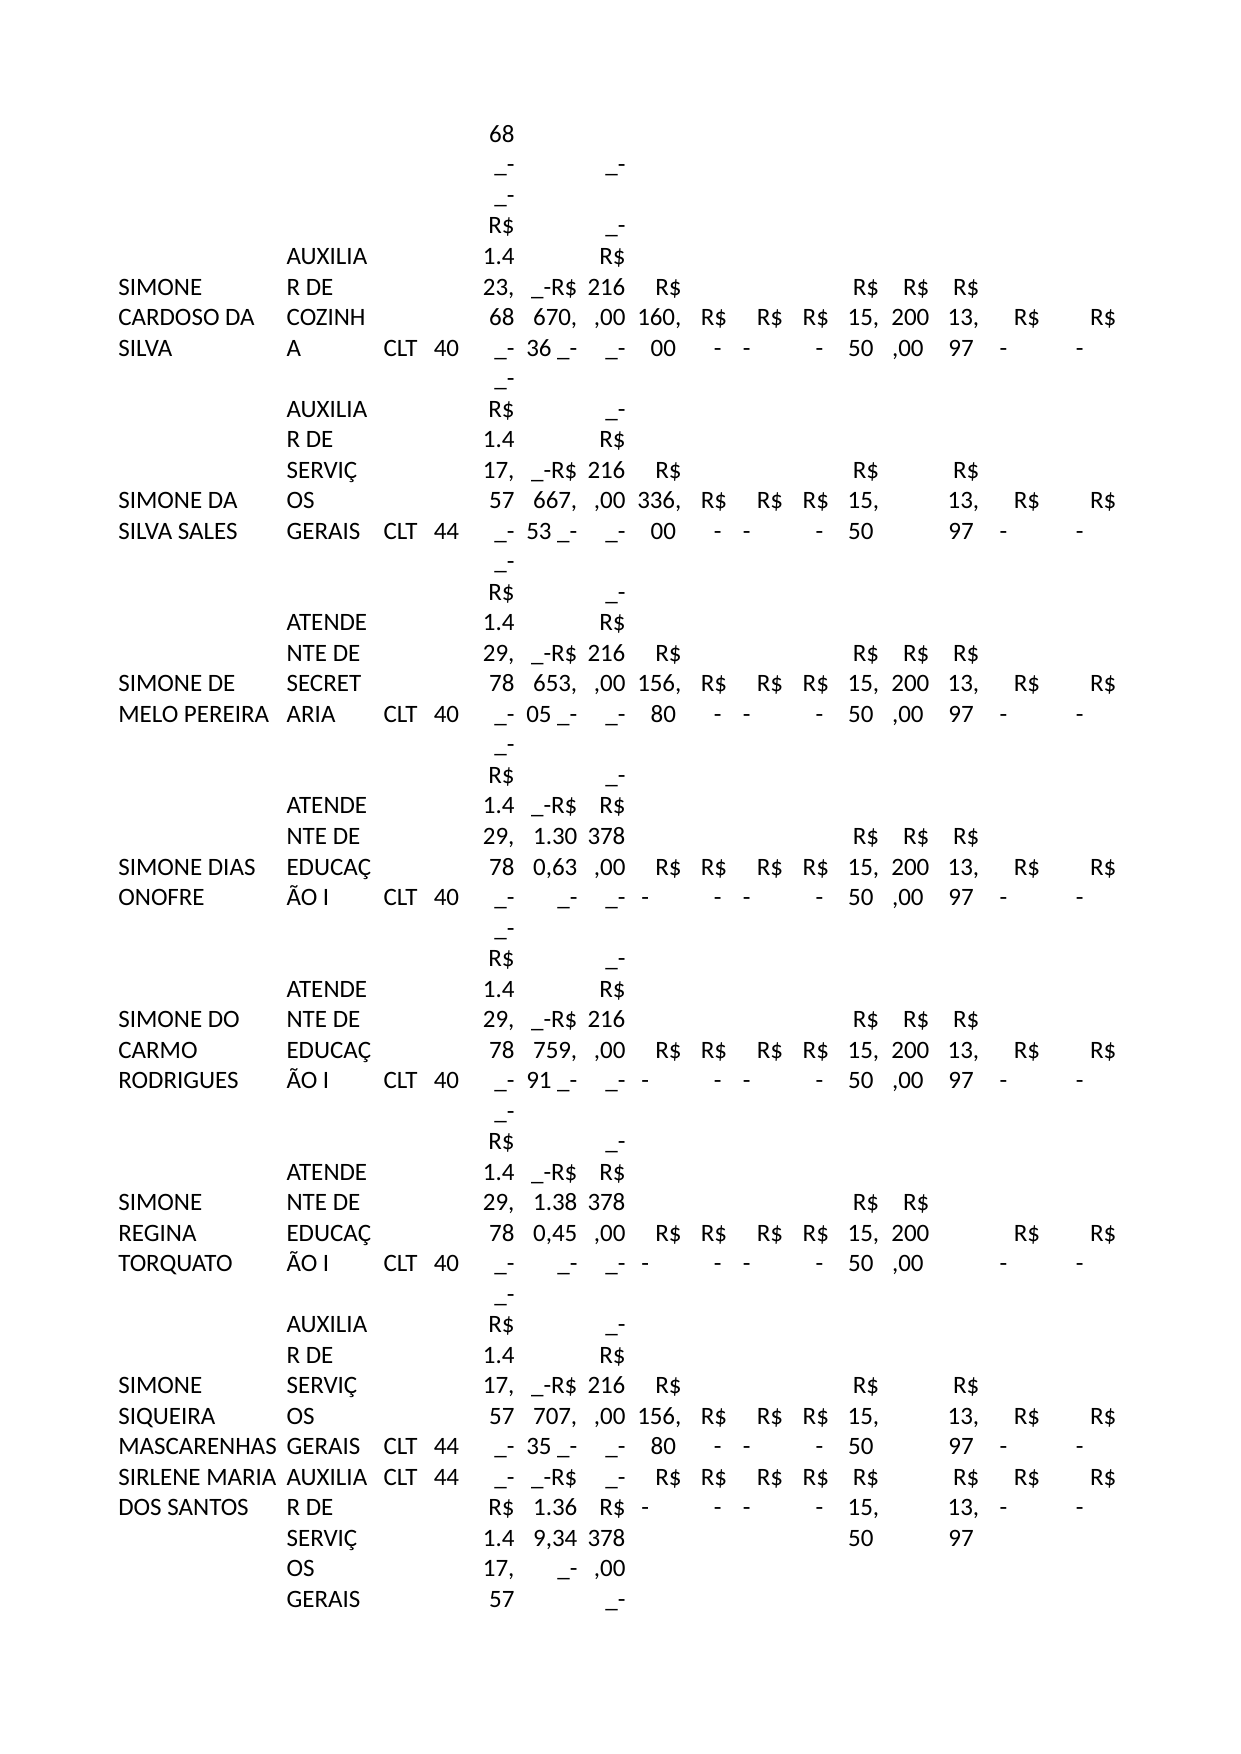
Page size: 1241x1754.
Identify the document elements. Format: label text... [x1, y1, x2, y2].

table_cell _-R$ 216,00 _- [580, 912, 628, 1095]
table_cell 40 [425, 179, 467, 362]
table_cell _-R$ 1.380,45 _- [517, 1095, 580, 1278]
table_cell R$ - [786, 729, 832, 912]
table_cell R$ - [1043, 179, 1119, 362]
table_cell R$ 15,50 [832, 179, 882, 362]
table_cell R$ 200,00 [882, 545, 932, 728]
table_cell R$ - [1043, 1095, 1119, 1278]
table_cell R$ - [730, 1278, 786, 1461]
table_cell [882, 1461, 932, 1614]
table_cell CLT [376, 1095, 424, 1278]
table_cell R$ 156,80 [628, 1278, 684, 1461]
table_cell 40 [425, 1095, 467, 1278]
table_cell R$ - [730, 545, 786, 728]
table_cell SIMONE DA SILVA SALES [115, 362, 283, 545]
table_cell R$ - [1043, 1461, 1119, 1614]
table_cell [882, 1278, 932, 1461]
table_cell R$ 15,50 [832, 912, 882, 1095]
table_cell AUXILIAR DE SERVIÇOS GERAIS [283, 1278, 376, 1461]
table_cell R$ - [982, 1095, 1043, 1278]
table_cell _-R$ 653,05 _- [517, 545, 580, 728]
table_cell _- [580, 118, 628, 179]
table_cell R$ - [786, 1461, 832, 1614]
table_cell R$ - [730, 729, 786, 912]
table_cell _-R$ 1.417,57 [468, 1461, 517, 1614]
table_cell 40 [425, 545, 467, 728]
table_cell R$ 13,97 [932, 179, 982, 362]
table_cell R$ 15,50 [832, 1278, 882, 1461]
table_cell R$ - [730, 362, 786, 545]
table_cell R$ - [982, 912, 1043, 1095]
table_cell [1043, 118, 1119, 179]
table_cell _-R$ 1.369,34 _- [517, 1461, 580, 1614]
table_cell R$ - [684, 912, 730, 1095]
table_cell ATENDENTE DE EDUCAÇÃO I [283, 912, 376, 1095]
table_cell SIMONE DE MELO PEREIRA [115, 545, 283, 728]
table_cell AUXILIAR DE COZINHA [283, 179, 376, 362]
table_cell [283, 118, 376, 179]
table_cell R$ - [1043, 1278, 1119, 1461]
table_cell R$ 15,50 [832, 362, 882, 545]
table_cell R$ 200,00 [882, 1095, 932, 1278]
table_cell _-R$ 216,00 _- [580, 179, 628, 362]
table_cell R$ - [786, 912, 832, 1095]
table_cell R$ - [730, 179, 786, 362]
table_cell R$ - [982, 545, 1043, 728]
table_cell [932, 1095, 982, 1278]
table_cell 40 [425, 912, 467, 1095]
table_cell R$ - [628, 1095, 684, 1278]
table_cell R$ - [730, 1095, 786, 1278]
table_cell 44 [425, 362, 467, 545]
table_cell ATENDENTE DE EDUCAÇÃO I [283, 729, 376, 912]
table_cell _-R$ 759,91 _- [517, 912, 580, 1095]
table_cell R$ 13,97 [932, 729, 982, 912]
table_cell [932, 118, 982, 179]
table_cell _-R$ 216,00 _- [580, 362, 628, 545]
table_cell R$ - [982, 362, 1043, 545]
table_cell R$ - [684, 1095, 730, 1278]
table_cell R$ - [684, 545, 730, 728]
table_cell R$ - [684, 362, 730, 545]
table_cell SIRLENE MARIA DOS SANTOS [115, 1461, 283, 1614]
table_cell R$ - [982, 179, 1043, 362]
table_cell [628, 118, 684, 179]
table_cell R$ - [684, 729, 730, 912]
table_cell R$ - [982, 729, 1043, 912]
table_cell _-R$ 1.429,78 _- [468, 912, 517, 1095]
table_cell R$ - [730, 912, 786, 1095]
table_cell CLT [376, 1461, 424, 1614]
table_cell CLT [376, 179, 424, 362]
table_cell CLT [376, 729, 424, 912]
table_cell R$ - [786, 362, 832, 545]
table_cell R$ 13,97 [932, 362, 982, 545]
table_cell ATENDENTE DE EDUCAÇÃO I [283, 1095, 376, 1278]
table_cell _-R$ 707,35 _- [517, 1278, 580, 1461]
table_cell R$ 15,50 [832, 1461, 882, 1614]
table_cell R$ 13,97 [932, 545, 982, 728]
table_cell _-R$ 667,53 _- [517, 362, 580, 545]
table_cell _-R$ 670,36 _- [517, 179, 580, 362]
table_cell R$ - [982, 1278, 1043, 1461]
table_cell CLT [376, 912, 424, 1095]
table_cell _-R$ 1.429,78 _- [468, 1095, 517, 1278]
table_cell R$ - [684, 1461, 730, 1614]
table_cell [882, 362, 932, 545]
table_cell SIMONE REGINA TORQUATO [115, 1095, 283, 1278]
table_cell _-R$ 216,00 _- [580, 545, 628, 728]
table_cell SIMONE SIQUEIRA MASCARENHAS [115, 1278, 283, 1461]
table_cell 68 _- [468, 118, 517, 179]
table_cell R$ - [628, 1461, 684, 1614]
table_cell [832, 118, 882, 179]
table_cell [376, 118, 424, 179]
table_cell _-R$ 216,00 _- [580, 1278, 628, 1461]
table_cell R$ 336,00 [628, 362, 684, 545]
table_cell R$ 156,80 [628, 545, 684, 728]
table_cell R$ - [1043, 362, 1119, 545]
table_cell [115, 118, 283, 179]
table_cell _-R$ 378,00 _- [580, 729, 628, 912]
table_cell ATENDENTE DE SECRETARIA [283, 545, 376, 728]
table_cell R$ 200,00 [882, 912, 932, 1095]
table_cell 44 [425, 1461, 467, 1614]
table_cell R$ 200,00 [882, 729, 932, 912]
table_cell _-R$ 1.417,57 _- [468, 362, 517, 545]
table_cell R$ - [730, 1461, 786, 1614]
table_cell [786, 118, 832, 179]
table_cell R$ - [1043, 729, 1119, 912]
table_cell _-R$ 1.423,68 _- [468, 179, 517, 362]
table_cell _-R$ 378,00 _- [580, 1461, 628, 1614]
table_cell _-R$ 1.429,78 _- [468, 545, 517, 728]
table_cell R$ 13,97 [932, 1461, 982, 1614]
table_cell R$ 13,97 [932, 1278, 982, 1461]
table_cell R$ 200,00 [882, 179, 932, 362]
table_cell R$ 15,50 [832, 1095, 882, 1278]
table_cell R$ - [786, 1095, 832, 1278]
table_cell SIMONE CARDOSO DA SILVA [115, 179, 283, 362]
table_cell R$ - [786, 1278, 832, 1461]
table_cell CLT [376, 362, 424, 545]
table_cell R$ 15,50 [832, 729, 882, 912]
table_cell CLT [376, 545, 424, 728]
table_cell R$ 13,97 [932, 912, 982, 1095]
table_cell [517, 118, 580, 179]
table_cell _-R$ 1.300,63 _- [517, 729, 580, 912]
table_cell R$ 15,50 [832, 545, 882, 728]
table_cell R$ - [628, 912, 684, 1095]
table_cell 44 [425, 1278, 467, 1461]
table_cell R$ 160,00 [628, 179, 684, 362]
table_cell AUXILIAR DE SERVIÇOS GERAIS [283, 362, 376, 545]
table_cell R$ - [684, 1278, 730, 1461]
table_cell _-R$ 378,00 _- [580, 1095, 628, 1278]
table_cell R$ - [1043, 912, 1119, 1095]
table_cell [882, 118, 932, 179]
table_cell [684, 118, 730, 179]
table_cell SIMONE DIAS ONOFRE [115, 729, 283, 912]
table_cell _-R$ 1.417,57 _- [468, 1278, 517, 1461]
table_cell [982, 118, 1043, 179]
table_cell R$ - [982, 1461, 1043, 1614]
table_cell CLT [376, 1278, 424, 1461]
table_cell R$ - [1043, 545, 1119, 728]
table_cell 40 [425, 729, 467, 912]
table_cell SIMONE DO CARMO RODRIGUES [115, 912, 283, 1095]
table_cell R$ - [628, 729, 684, 912]
table_cell R$ - [786, 179, 832, 362]
table_cell AUXILIAR DE SERVIÇOS GERAIS [283, 1461, 376, 1614]
table_cell [730, 118, 786, 179]
table_cell R$ - [684, 179, 730, 362]
table_cell R$ - [786, 545, 832, 728]
table_cell _-R$ 1.429,78 _- [468, 729, 517, 912]
table_cell [425, 118, 467, 179]
